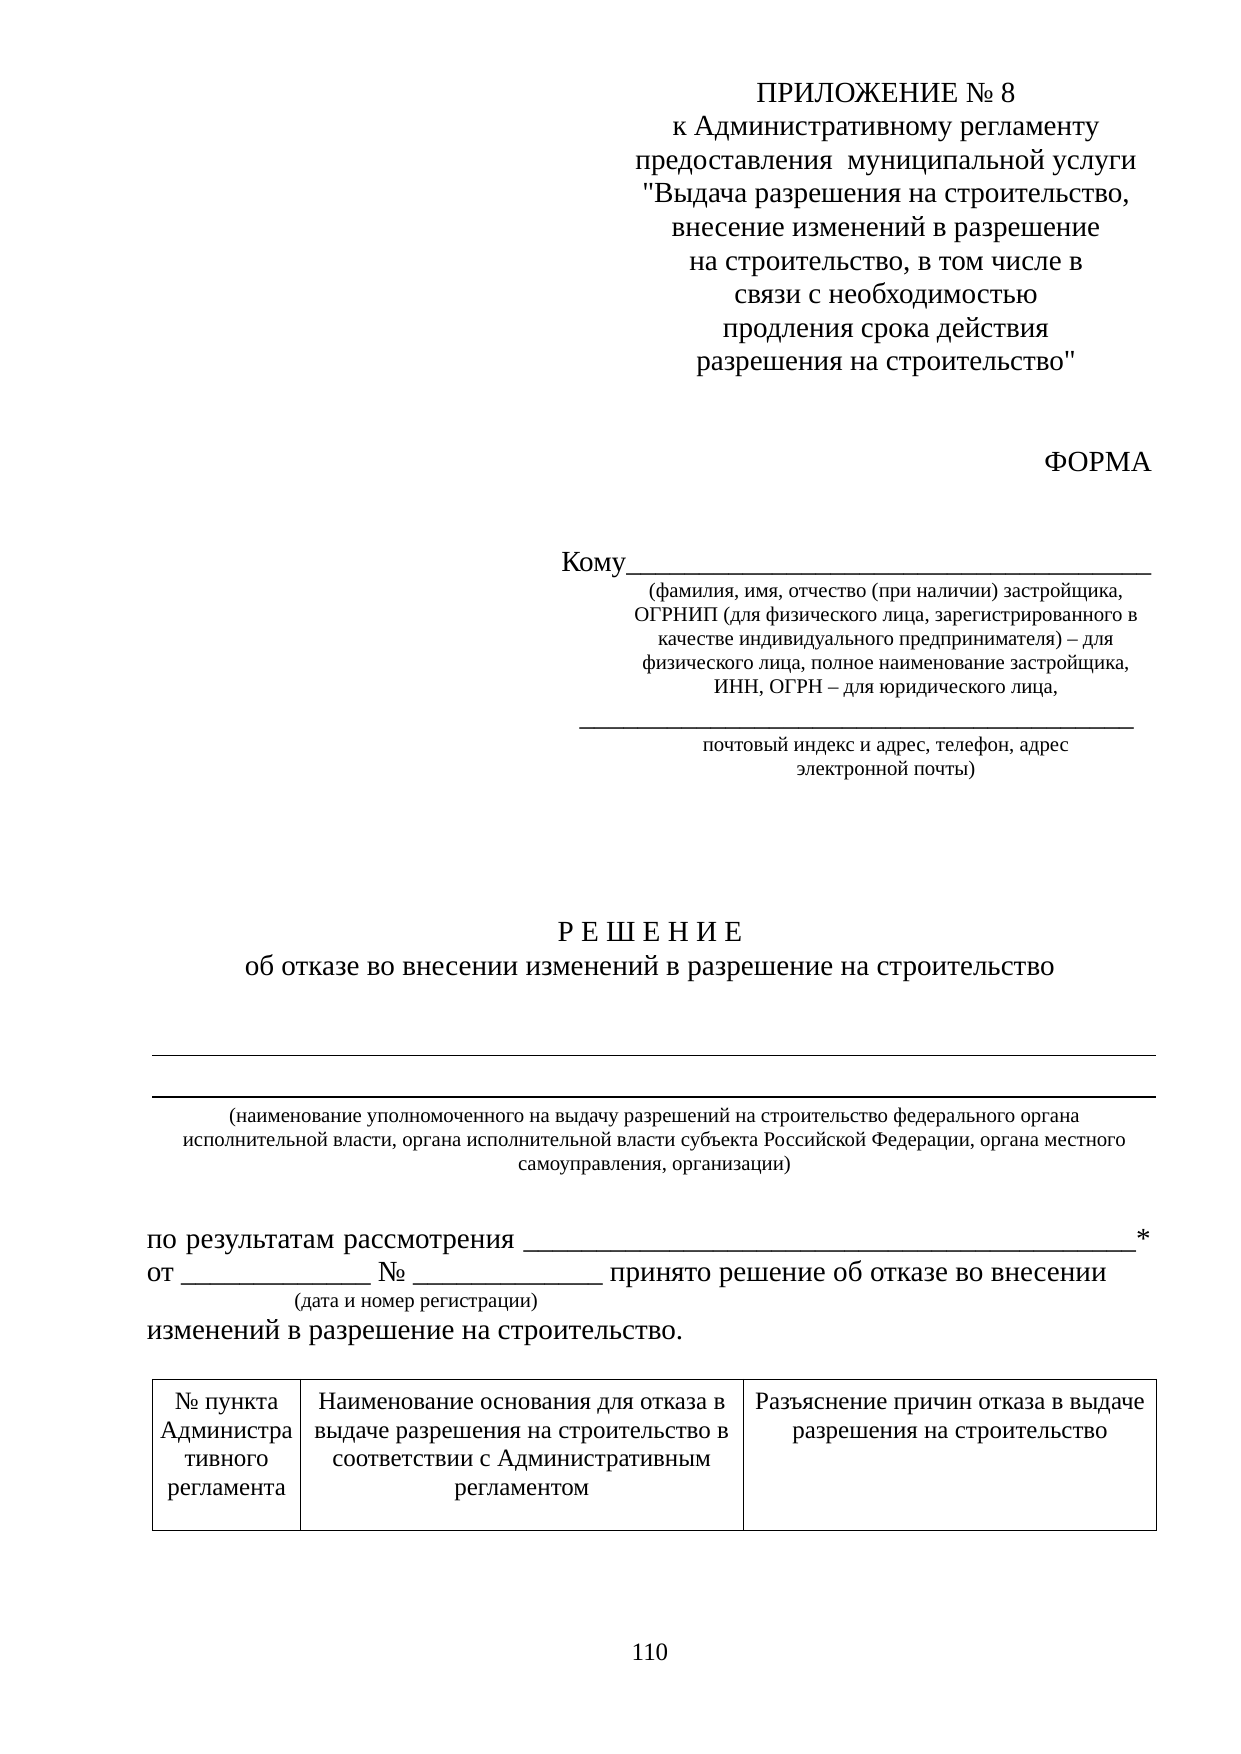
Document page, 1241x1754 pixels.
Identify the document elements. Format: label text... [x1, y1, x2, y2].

text Кому____________________________________ [561, 544, 1152, 578]
table_header № пункта Административного регламента [153, 1380, 300, 1530]
table_cell [152, 1056, 1156, 1096]
text электронной почты) [620, 756, 1152, 780]
text предоставления муниципальной услуги "Выдача разрешения на строительство, [620, 142, 1152, 209]
table_header по результатам рассмотрения __________________________________________* от _____________ № _____________ принято решение об отказе во внесении [147, 1221, 1151, 1288]
text ______________________________________ [561, 698, 1152, 732]
table_cell изменений в разрешение на строительство. [147, 1312, 1151, 1345]
table_header [152, 1015, 1156, 1055]
table_cell (наименование уполномоченного на выдачу разрешений на строительство федерального органа исполнительной власти, органа исполнительной власти субъекта Российской Федерации, органа местного самоуправления, организации) [152, 1098, 1156, 1181]
text ПРИЛОЖЕНИЕ № 8 [620, 75, 1152, 108]
text на строительство, в том числе в [620, 243, 1152, 276]
text Р Е Ш Е Н И Е [148, 914, 1152, 948]
table_cell (дата и номер регистрации) [147, 1288, 1151, 1312]
table_header Наименование основания для отказа в выдаче разрешения на строительство в соответствии с Административным регламентом [301, 1380, 743, 1530]
text внесение изменений в разрешение [620, 209, 1152, 243]
text об отказе во внесении изменений в разрешение на строительство [148, 948, 1152, 981]
text ФОРМА [620, 444, 1152, 477]
text продления срока действия [620, 310, 1152, 343]
text к Административному регламенту [620, 108, 1152, 142]
table_header Разъяснение причин отказа в выдаче разрешения на строительство [744, 1380, 1156, 1530]
text связи с необходимостью [620, 276, 1152, 310]
text почтовый индекс и адрес, телефон, адрес [620, 732, 1152, 756]
text (фамилия, имя, отчество (при наличии) застройщика, ОГРНИП (для физического лица, зарегистрированного в качестве индивидуального предпринимателя) – для физического лица, полное наименование застройщика, ИНН, ОГРН – для юридического лица, [620, 578, 1152, 698]
text разрешения на строительство" [620, 343, 1152, 377]
